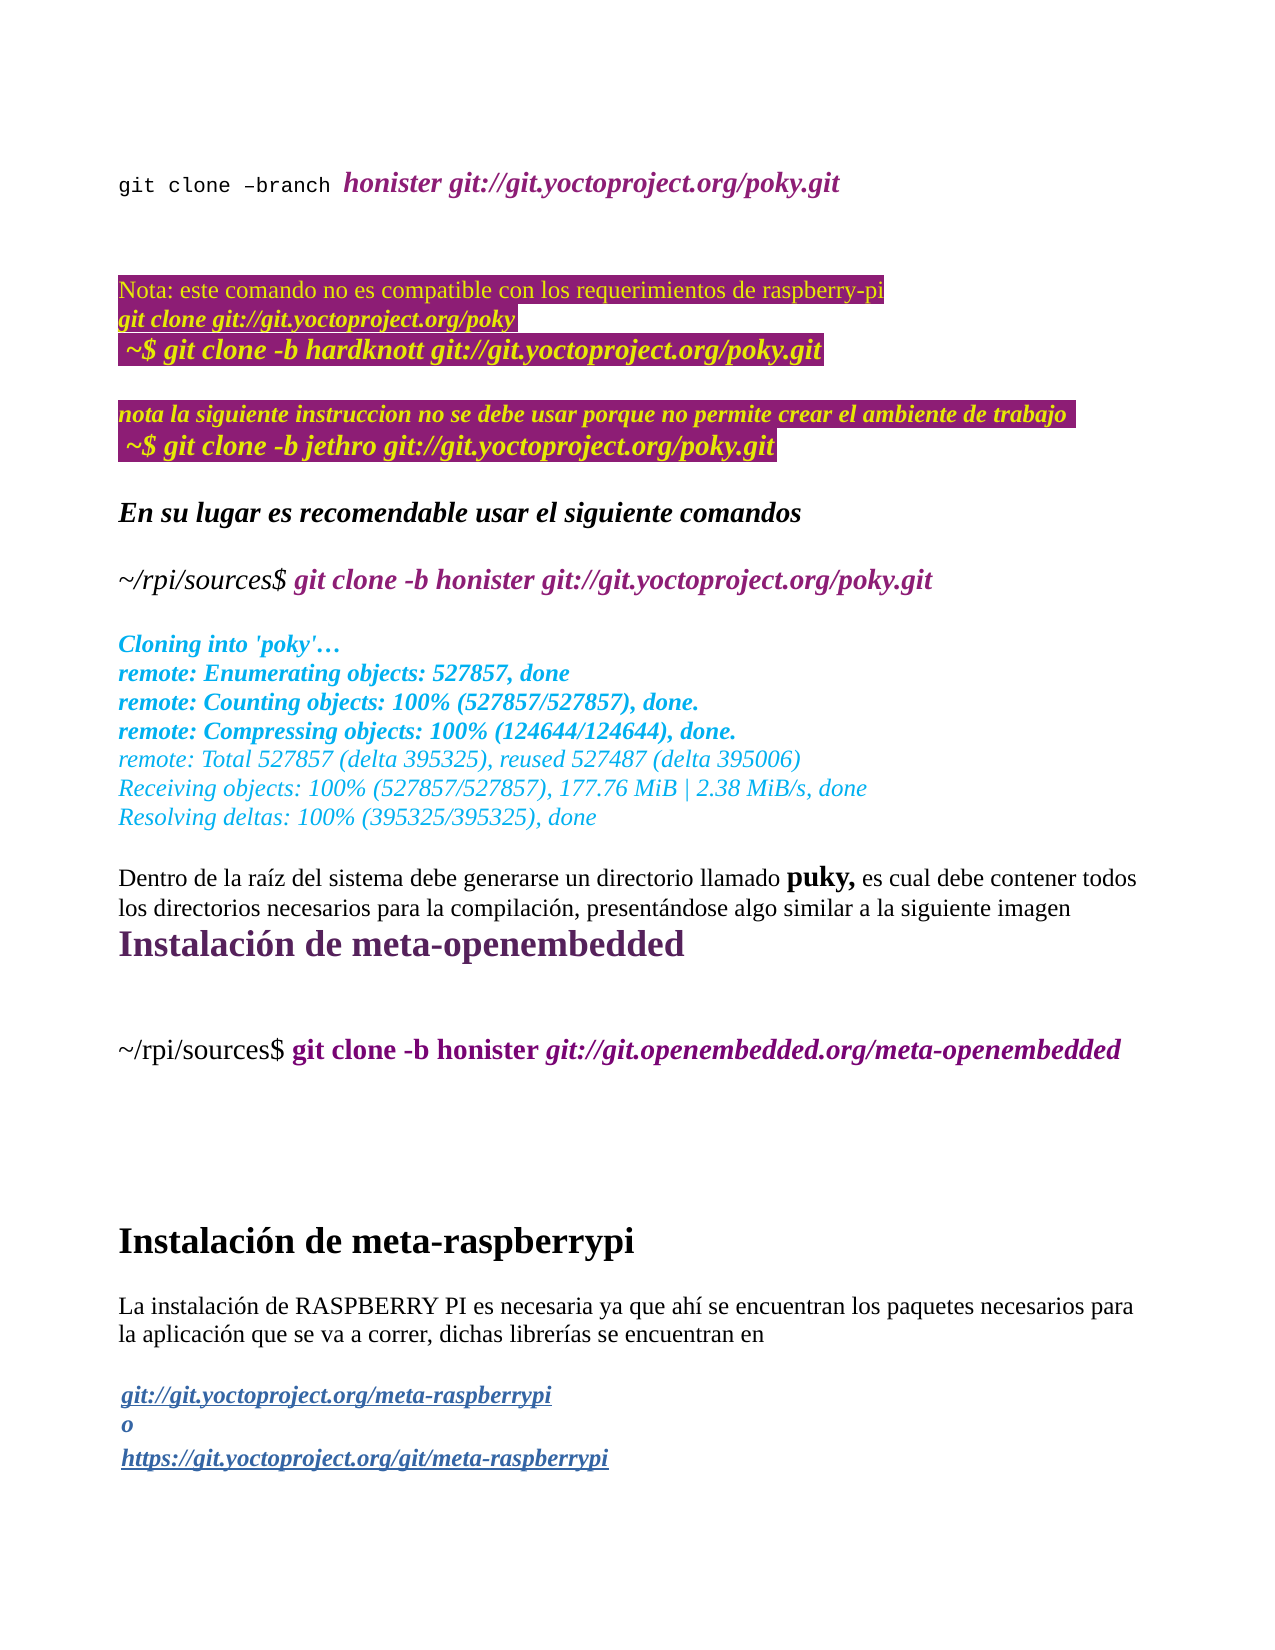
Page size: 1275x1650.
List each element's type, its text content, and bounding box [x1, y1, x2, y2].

table_cell https://git.yoctoproject.org/git/meta-raspberrypi [118, 1440, 812, 1504]
text nota la siguiente instruccion no se debe usar porque no permite crear el ambiente de trabajo [118, 399, 1157, 428]
text Cloning into 'poky'… [118, 629, 1157, 658]
text La instalación de RASPBERRY PI es necesaria ya que ahí se encuentran los paquetes necesarios para la aplicación que se va a correr, dichas librerías se encuentran en [118, 1291, 1157, 1348]
text ~$ git clone -b hardknott git://git.yoctoproject.org/poky.git [118, 332, 1157, 366]
text Resolving deltas: 100% (395325/395325), done [118, 802, 1157, 831]
text remote: Enumerating objects: 527857, done [118, 658, 1157, 687]
text Dentro de la raíz del sistema debe generarse un directorio llamado puky, es cual debe contener todos los directorios necesarios para la compilación, presentándose algo similar a la siguiente imagen [118, 859, 1157, 922]
text remote: Compressing objects: 100% (124644/124644), done. [118, 716, 1157, 744]
text remote: Counting objects: 100% (527857/527857), done. [118, 687, 1157, 716]
text ~/rpi/sources$ git clone -b honister git://git.openembedded.org/meta-openembedded [118, 1032, 1157, 1066]
text ~$ git clone -b jethro git://git.yoctoproject.org/poky.git [118, 428, 1157, 462]
text En su lugar es recomendable usar el siguiente comandos [118, 495, 1157, 529]
picture [337, 808, 352, 825]
table_header git://git.yoctoproject.org/meta-raspberrypi o [118, 1377, 812, 1440]
picture [348, 779, 363, 796]
text git clone –branch honister git://git.yoctoproject.org/poky.git [118, 165, 1157, 199]
text git clone git://git.yoctoproject.org/poky [118, 304, 1157, 332]
text Instalación de meta-openembedded [118, 922, 1157, 965]
text ~/rpi/sources$ git clone -b honister git://git.yoctoproject.org/poky.git [118, 562, 1157, 596]
text Receiving objects: 100% (527857/527857), 177.76 MiB | 2.38 MiB/s, done [118, 773, 1157, 802]
text Nota: este comando no es compatible con los requerimientos de raspberry-pi [118, 275, 1157, 304]
text Instalación de meta-raspberrypi [118, 1219, 1157, 1262]
text remote: Total 527857 (delta 395325), reused 527487 (delta 395006) [118, 744, 1157, 773]
